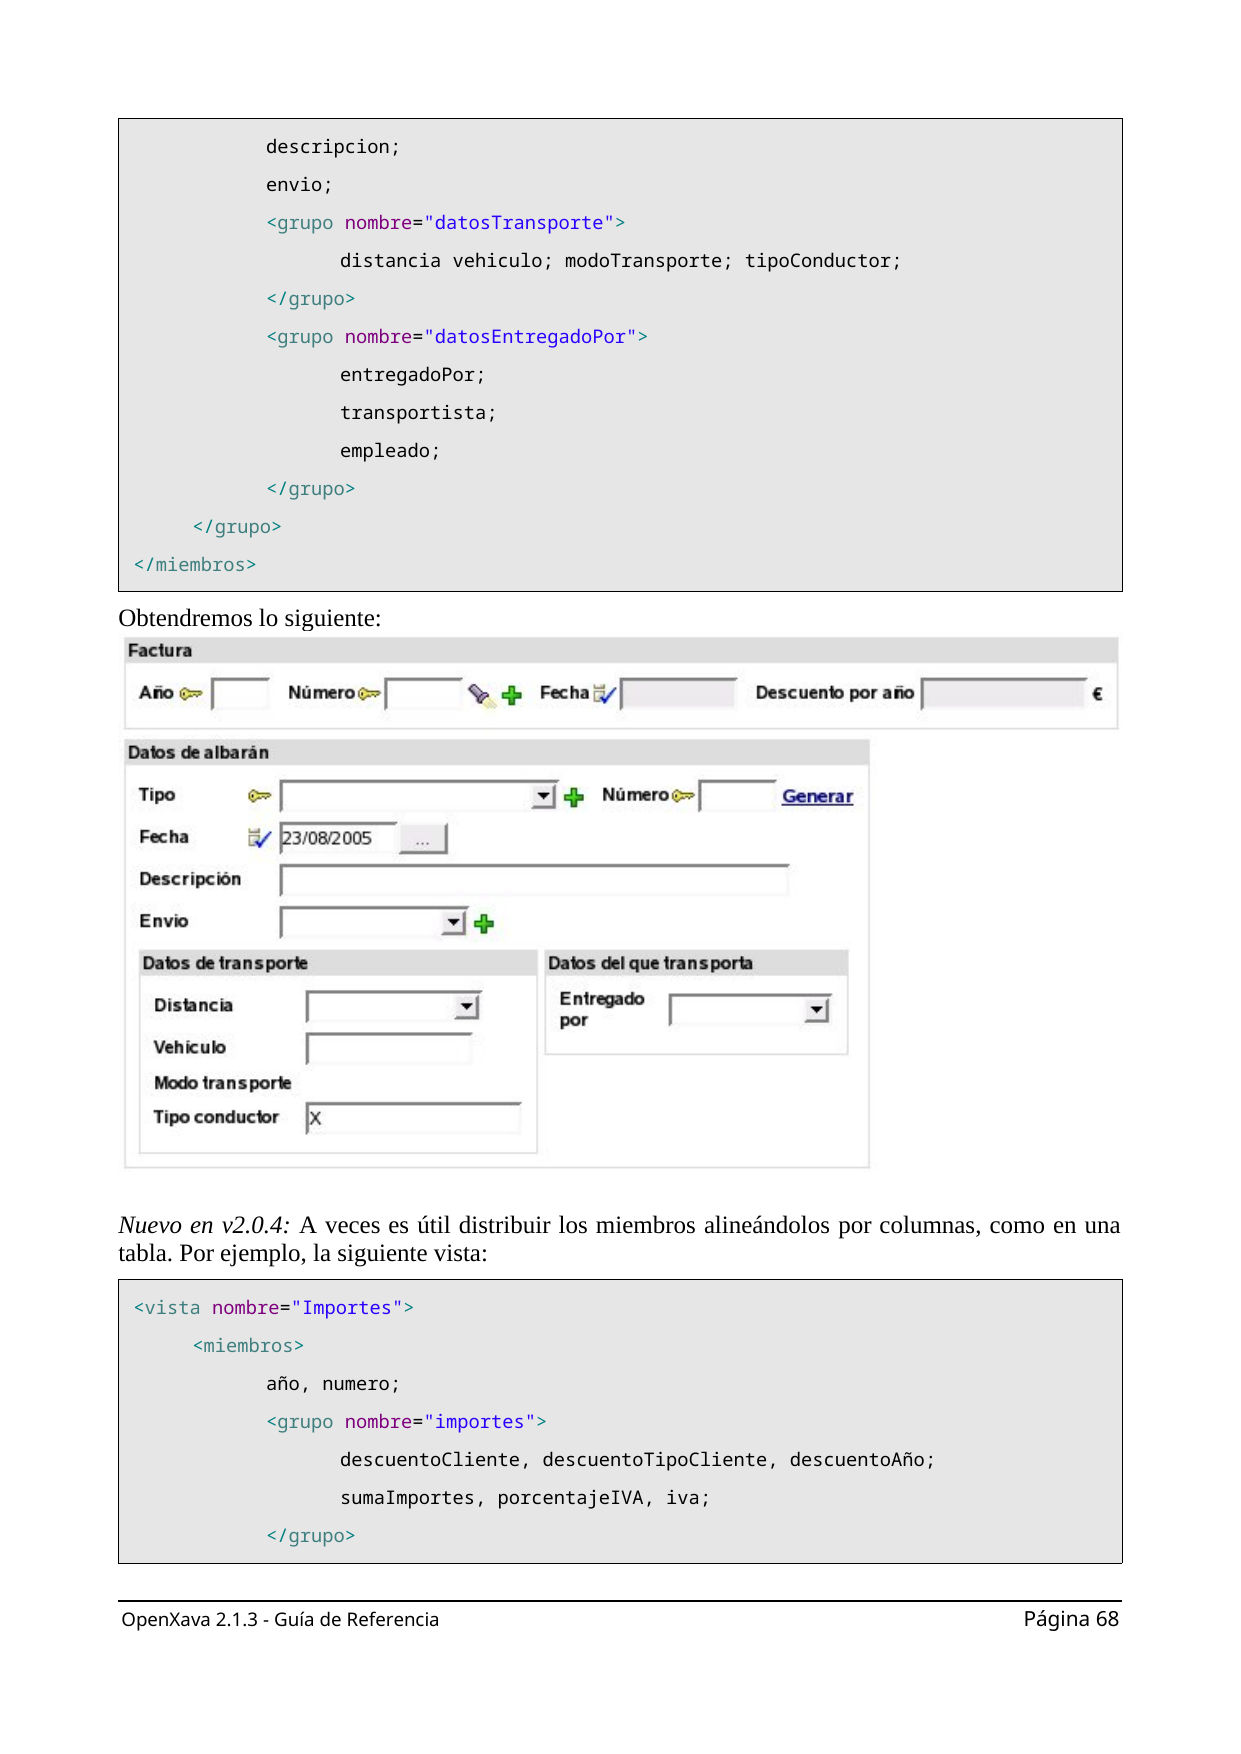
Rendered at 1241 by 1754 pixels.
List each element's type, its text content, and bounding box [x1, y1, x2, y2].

text año, numero; [119, 1355, 1122, 1393]
text empleado; [119, 422, 1122, 460]
text envio; [119, 156, 1122, 194]
text <grupo nombre="datosTransporte"> [119, 194, 1122, 232]
picture [118, 631, 1122, 1172]
text </grupo> [119, 460, 1122, 498]
text </grupo> [119, 1507, 1122, 1563]
text descripcion; [119, 119, 1122, 156]
text <vista nombre="Importes"> [119, 1280, 1122, 1317]
text entregadoPor; [119, 346, 1122, 384]
text </grupo> [119, 270, 1122, 308]
text </grupo> [119, 498, 1122, 536]
text Nuevo en v2.0.4: A veces es útil distribuir los miembros alineándolos por columnas, como en una tabla. Por ejemplo, la siguiente vista: [118, 1211, 1122, 1267]
text descuentoCliente, descuentoTipoCliente, descuentoAño; [119, 1431, 1122, 1469]
text transportista; [119, 384, 1122, 422]
text Obtendremos lo siguiente: [118, 604, 1122, 631]
text <grupo nombre="importes"> [119, 1393, 1122, 1431]
text sumaImportes, porcentajeIVA, iva; [119, 1469, 1122, 1507]
text <miembros> [119, 1317, 1122, 1355]
text </miembros> [119, 536, 1122, 591]
text <grupo nombre="datosEntregadoPor"> [119, 308, 1122, 346]
text distancia vehiculo; modoTransporte; tipoConductor; [119, 232, 1122, 270]
